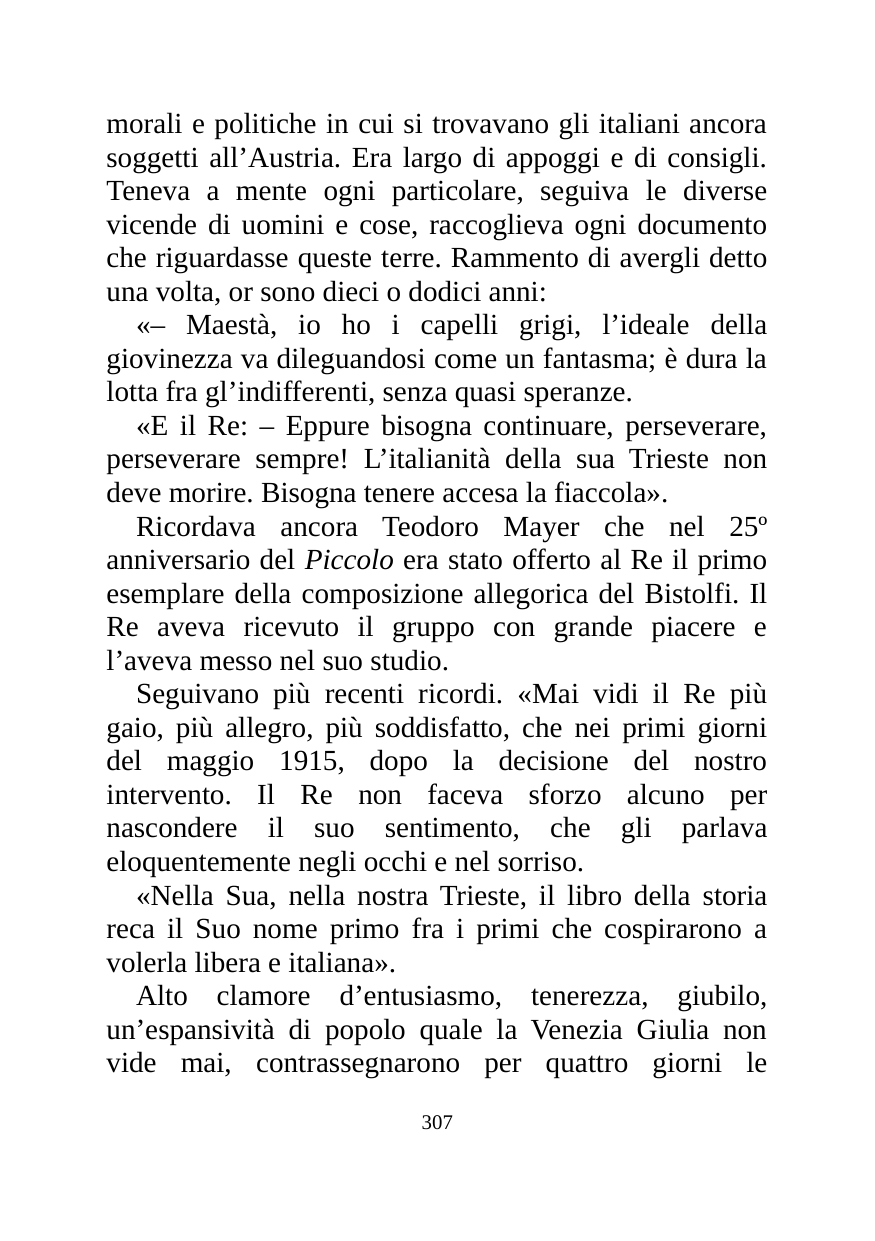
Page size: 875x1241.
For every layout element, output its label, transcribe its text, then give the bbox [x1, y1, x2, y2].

text morali e politiche in cui si trovavano gli italiani ancora soggetti all’Austria. Era largo di appoggi e di consigli. Teneva a mente ogni particolare, seguiva le diverse vicende di uomini e cose, raccoglieva ogni documento che riguardasse queste terre. Rammento di avergli detto una volta, or sono dieci o dodici anni: [106, 106, 768, 307]
text Ricordava ancora Teodoro Mayer che nel 25º anniversario del Piccolo era stato offerto al Re il primo esemplare della composizione allegorica del Bistolfi. Il Re aveva ricevuto il gruppo con grande piacere e l’aveva messo nel suo studio. [106, 509, 768, 676]
text Seguivano più recenti ricordi. «Mai vidi il Re più gaio, più allegro, più soddisfatto, che nei primi giorni del maggio 1915, dopo la decisione del nostro intervento. Il Re non faceva sforzo alcuno per nascondere il suo sentimento, che gli parlava eloquentemente negli occhi e nel sorriso. [106, 676, 768, 878]
text «E il Re: – Eppure bisogna continuare, perseverare, perseverare sempre! L’italianità della sua Trieste non deve morire. Bisogna tenere accesa la fiaccola». [106, 408, 768, 509]
text «– Maestà, io ho i capelli grigi, l’ideale della giovinezza va dileguandosi come un fantasma; è dura la lotta fra gl’indifferenti, senza quasi speranze. [106, 307, 768, 408]
text Alto clamore d’entusiasmo, tenerezza, giubilo, un’espansività di popolo quale la Venezia Giulia non vide mai, contrassegnarono per quattro giorni le [106, 978, 768, 1079]
text «Nella Sua, nella nostra Trieste, il libro della storia reca il Suo nome primo fra i primi che cospirarono a volerla libera e italiana». [106, 878, 768, 978]
